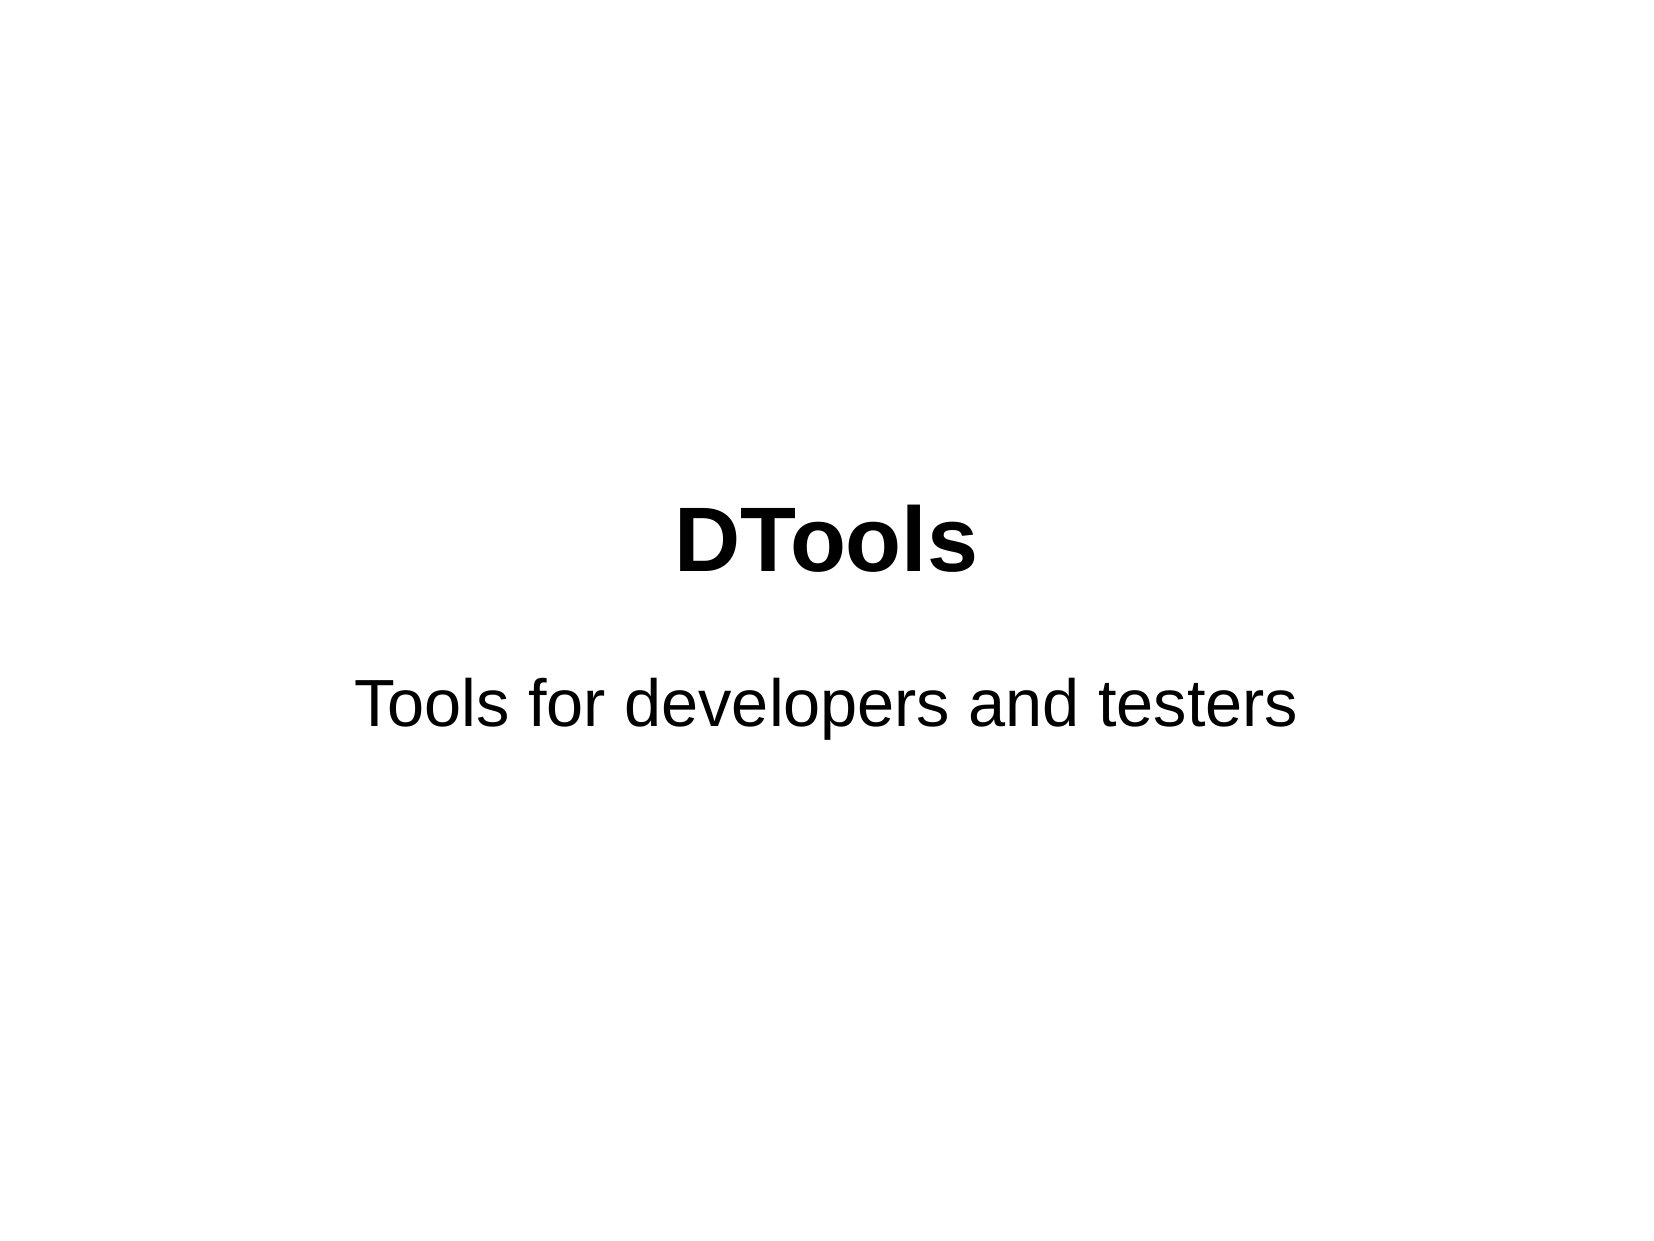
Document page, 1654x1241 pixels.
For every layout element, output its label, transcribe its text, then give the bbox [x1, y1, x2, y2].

subtitle DTools Tools for developers and testers [82, 120, 1571, 1109]
